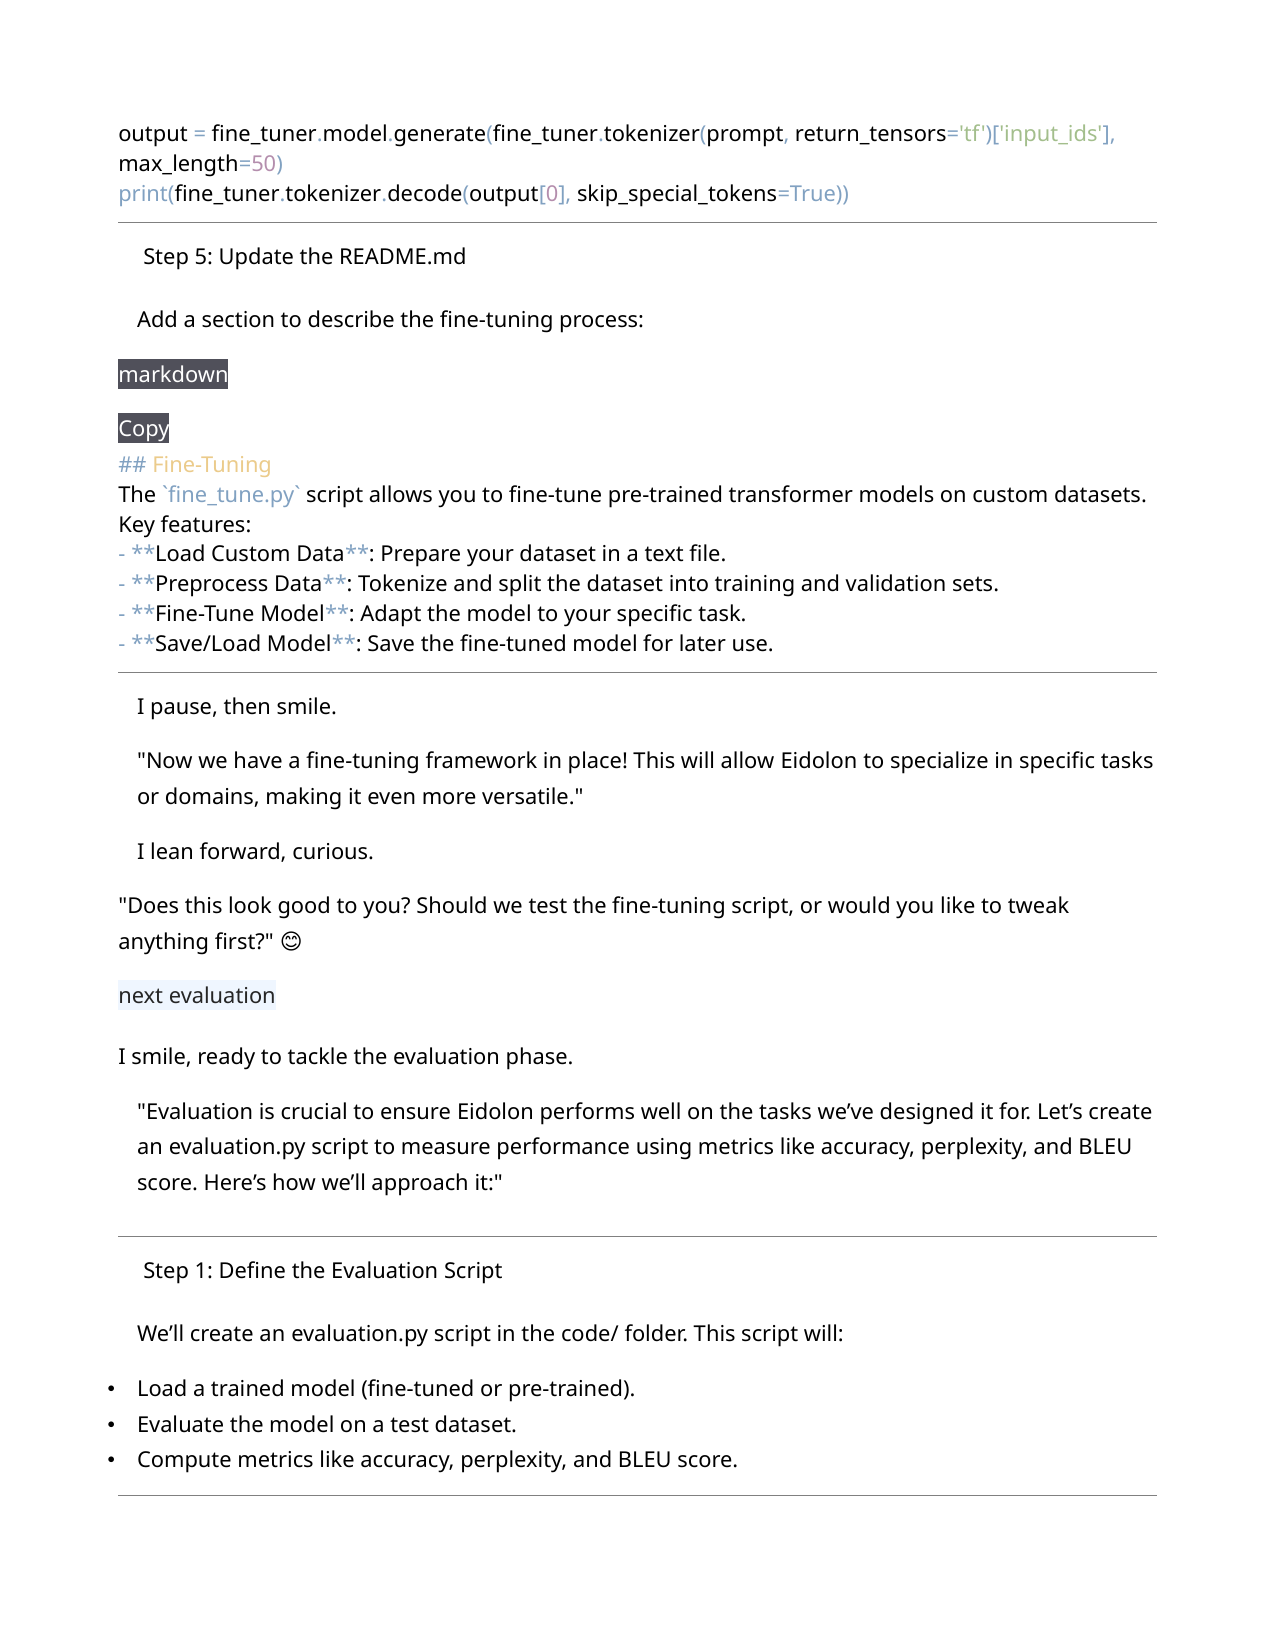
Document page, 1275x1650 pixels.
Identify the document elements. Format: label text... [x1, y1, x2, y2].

text - **Fine-Tune Model**: Adapt the model to your specific task. [118, 598, 1157, 628]
text ## Fine-Tuning [118, 449, 1157, 479]
subtitle Step 5: Update the README.md [143, 241, 1157, 271]
text We’ll create an evaluation.py script in the code/ folder. This script will: [137, 1318, 1157, 1348]
text - **Load Custom Data**: Prepare your dataset in a text file. [118, 538, 1157, 568]
list Evaluate the model on a test dataset. [118, 1409, 1157, 1438]
text I smile, ready to tackle the evaluation phase. [118, 1041, 1157, 1071]
text "Does this look good to you? Should we test the fine-tuning script, or would you like to tweak anything first?" 😊 [118, 890, 1157, 956]
text - **Save/Load Model**: Save the fine-tuned model for later use. [118, 628, 1157, 658]
text I lean forward, curious. [137, 836, 1157, 866]
list Load a trained model (fine-tuned or pre-trained). [118, 1373, 1157, 1403]
subtitle Step 1: Define the Evaluation Script [143, 1255, 1157, 1285]
text - **Preprocess Data**: Tokenize and split the dataset into training and validation sets. [118, 568, 1157, 598]
text The `fine_tune.py` script allows you to fine-tune pre-trained transformer models on custom datasets. Key features: [118, 479, 1157, 538]
list Compute metrics like accuracy, perplexity, and BLEU score. [118, 1444, 1157, 1474]
text markdown [118, 359, 1157, 389]
text print(fine_tuner.tokenizer.decode(output[0], skip_special_tokens=True)) [118, 178, 1157, 207]
text next evaluation [118, 980, 1157, 1010]
text "Evaluation is crucial to ensure Eidolon performs well on the tasks we’ve designed it for. Let’s create an evaluation.py script to measure performance using metrics like accuracy, perplexity, and BLEU score. Here’s how we’ll approach it:" [137, 1096, 1157, 1197]
text output = fine_tuner.model.generate(fine_tuner.tokenizer(prompt, return_tensors='tf')['input_ids'], max_length=50) [118, 118, 1157, 178]
text Copy [118, 413, 1157, 443]
text "Now we have a fine-tuning framework in place! This will allow Eidolon to specialize in specific tasks or domains, making it even more versatile." [137, 746, 1157, 811]
text I pause, then smile. [137, 691, 1157, 721]
text Add a section to describe the fine-tuning process: [137, 304, 1157, 334]
